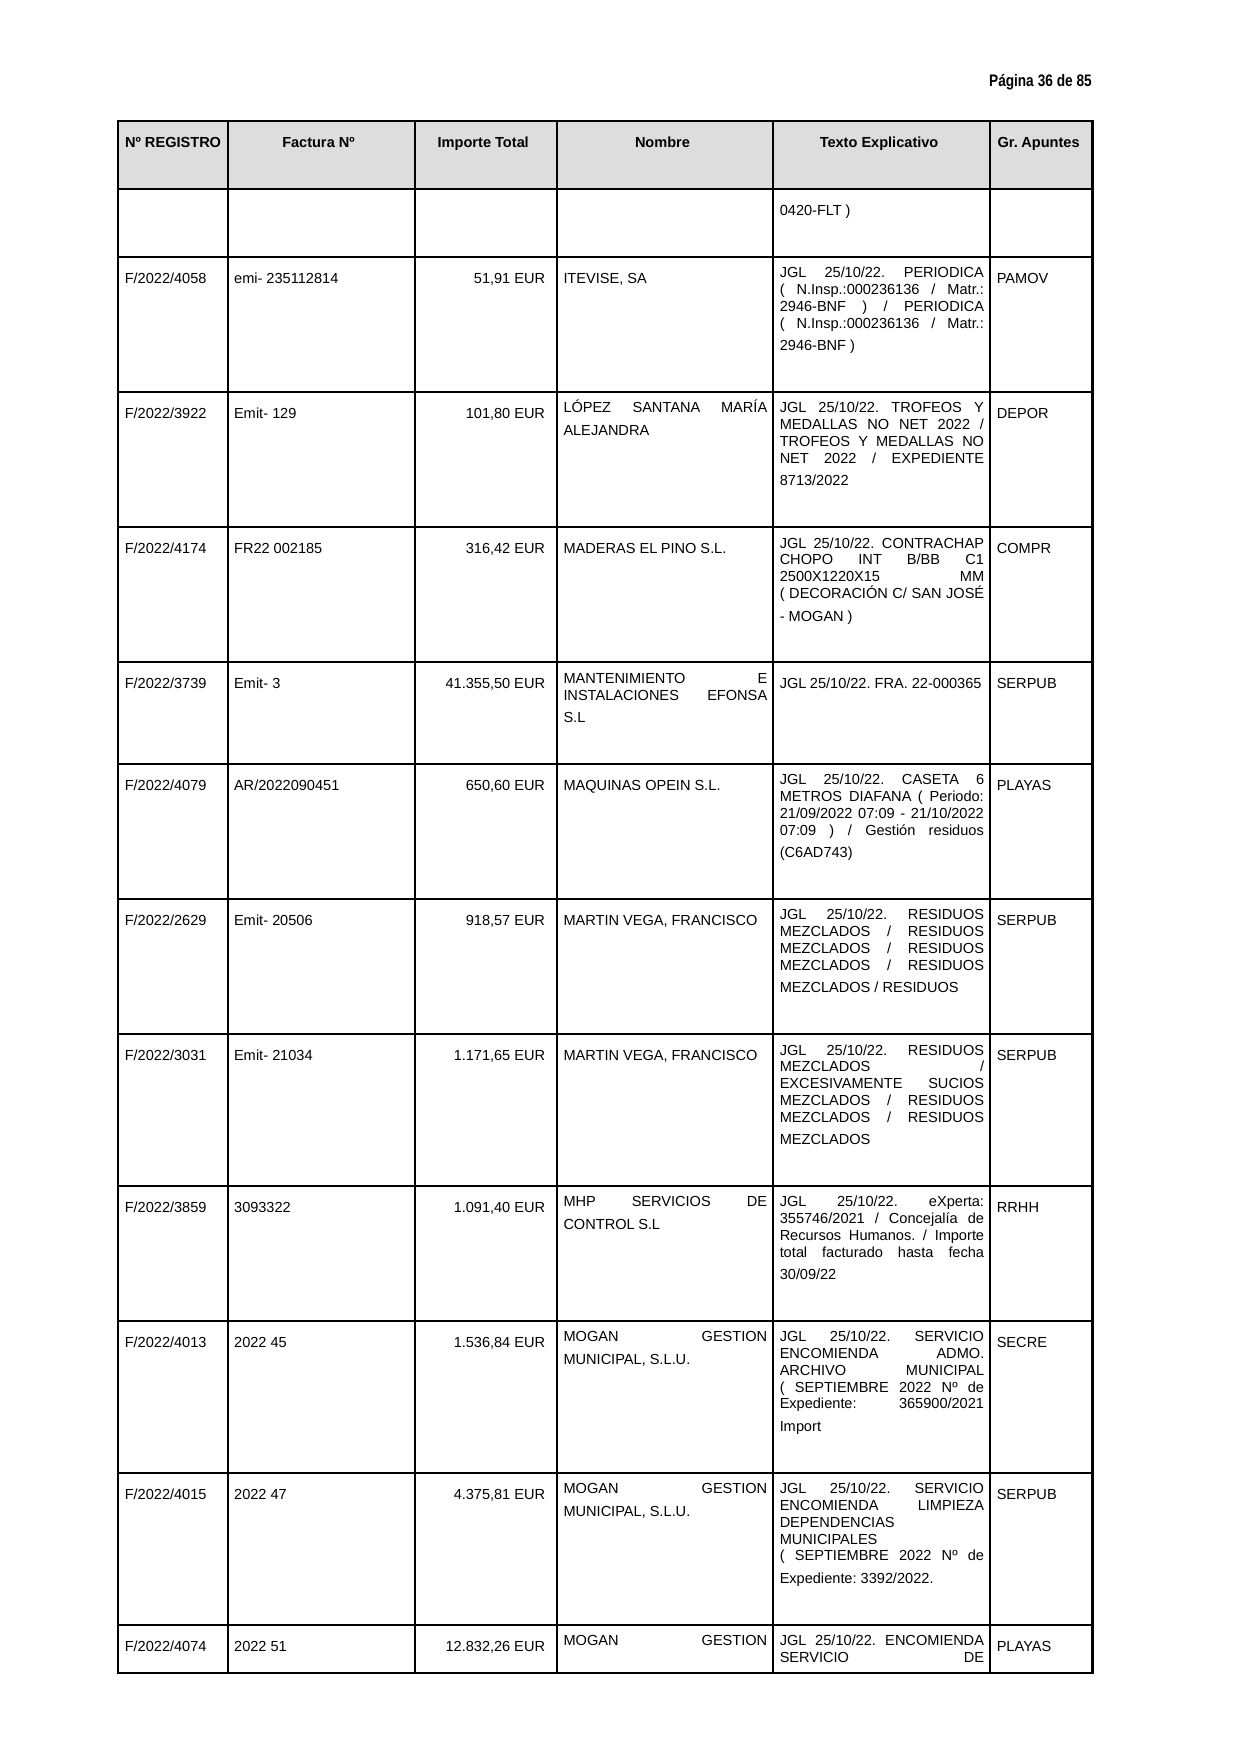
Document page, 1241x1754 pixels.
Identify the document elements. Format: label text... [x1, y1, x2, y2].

table_cell [558, 190, 772, 256]
table_cell F/2022/4058 [119, 258, 227, 391]
table_cell RRHH [991, 1187, 1091, 1320]
table_cell 101,80 EUR [416, 393, 556, 526]
table_cell 41.355,50 EUR [416, 663, 556, 763]
table_cell F/2022/4015 [119, 1474, 227, 1623]
table_cell Emit- 3 [229, 663, 414, 763]
table_cell SERPUB [991, 1474, 1091, 1623]
table_cell JGL 25/10/22. RESIDUOS MEZCLADOS / EXCESIVAMENTE SUCIOS MEZCLADOS / RESIDUOS MEZCLADOS / RESIDUOS MEZCLADOS [774, 1035, 989, 1185]
table_cell F/2022/4013 [119, 1322, 227, 1472]
table_cell 316,42 EUR [416, 528, 556, 661]
table_header Importe Total [416, 122, 556, 188]
table_cell PLAYAS [991, 765, 1091, 898]
table_cell JGL 25/10/22. SERVICIO ENCOMIENDA LIMPIEZA DEPENDENCIAS MUNICIPALES ( SEPTIEMBRE 2022 Nº de Expediente: 3392/2022. [774, 1474, 989, 1623]
table_cell JGL 25/10/22. CASETA 6 METROS DIAFANA ( Periodo: 21/09/2022 07:09 - 21/10/2022 07:09 ) / Gestión residuos (C6AD743) [774, 765, 989, 898]
table_cell emi- 235112814 [229, 258, 414, 391]
table_cell AR/2022090451 [229, 765, 414, 898]
table_cell 51,91 EUR [416, 258, 556, 391]
table_header Gr. Apuntes [991, 122, 1091, 188]
table_cell F/2022/3922 [119, 393, 227, 526]
table_cell SERPUB [991, 900, 1091, 1033]
table_cell JGL 25/10/22. FRA. 22-000365 [774, 663, 989, 763]
table_cell SERPUB [991, 1035, 1091, 1185]
table_cell PLAYAS [991, 1626, 1091, 1672]
table_cell [229, 190, 414, 256]
table_cell 2022 47 [229, 1474, 414, 1623]
table_cell Emit- 129 [229, 393, 414, 526]
table_cell JGL 25/10/22. eXperta: 355746/2021 / Concejalía de Recursos Humanos. / Importe total facturado hasta fecha 30/09/22 [774, 1187, 989, 1320]
table_cell 1.091,40 EUR [416, 1187, 556, 1320]
table_cell 12.832,26 EUR [416, 1626, 556, 1672]
table_cell 2022 45 [229, 1322, 414, 1472]
table_cell JGL 25/10/22. TROFEOS Y MEDALLAS NO NET 2022 / TROFEOS Y MEDALLAS NO NET 2022 / EXPEDIENTE 8713/2022 [774, 393, 989, 526]
table_header Nombre [558, 122, 772, 188]
table_cell PAMOV [991, 258, 1091, 391]
table_cell 1.171,65 EUR [416, 1035, 556, 1185]
table_cell MADERAS EL PINO S.L. [558, 528, 772, 661]
table_cell MARTIN VEGA, FRANCISCO [558, 1035, 772, 1185]
table_cell MAQUINAS OPEIN S.L. [558, 765, 772, 898]
table_cell MARTIN VEGA, FRANCISCO [558, 900, 772, 1033]
table_cell JGL 25/10/22. PERIODICA ( N.Insp.:000236136 / Matr.: 2946-BNF ) / PERIODICA ( N.Insp.:000236136 / Matr.: 2946-BNF ) [774, 258, 989, 391]
table_header Nº REGISTRO [119, 122, 227, 188]
table_cell MOGAN GESTION MUNICIPAL, S.L.U. [558, 1322, 772, 1472]
table_cell F/2022/4174 [119, 528, 227, 661]
table_cell SECRE [991, 1322, 1091, 1472]
table_cell MHP SERVICIOS DE CONTROL S.L [558, 1187, 772, 1320]
table_cell 4.375,81 EUR [416, 1474, 556, 1623]
table_cell F/2022/4079 [119, 765, 227, 898]
table_cell MOGAN GESTION MUNICIPAL, S.L.U. [558, 1474, 772, 1623]
table_cell 3093322 [229, 1187, 414, 1320]
table_cell DEPOR [991, 393, 1091, 526]
table_cell F/2022/3739 [119, 663, 227, 763]
table_cell JGL 25/10/22. ENCOMIENDA SERVICIO DE [774, 1626, 989, 1672]
table_cell 1.536,84 EUR [416, 1322, 556, 1472]
table_cell [991, 190, 1091, 256]
table_cell 2022 51 [229, 1626, 414, 1672]
table_cell SERPUB [991, 663, 1091, 763]
table_cell [119, 190, 227, 256]
table_cell JGL 25/10/22. CONTRACHAP CHOPO INT B/BB C1 2500X1220X15 MM ( DECORACIÓN C/ SAN JOSÉ - MOGAN ) [774, 528, 989, 661]
table_cell COMPR [991, 528, 1091, 661]
table_cell [416, 190, 556, 256]
table_cell F/2022/4074 [119, 1626, 227, 1672]
table_header Factura Nº [229, 122, 414, 188]
table_cell MANTENIMIENTO E INSTALACIONES EFONSA S.L [558, 663, 772, 763]
table_cell FR22 002185 [229, 528, 414, 661]
table_cell F/2022/3031 [119, 1035, 227, 1185]
table_cell ITEVISE, SA [558, 258, 772, 391]
table_cell 0420-FLT ) [774, 190, 989, 256]
table_cell JGL 25/10/22. RESIDUOS MEZCLADOS / RESIDUOS MEZCLADOS / RESIDUOS MEZCLADOS / RESIDUOS MEZCLADOS / RESIDUOS [774, 900, 989, 1033]
table_cell LÓPEZ SANTANA MARÍA ALEJANDRA [558, 393, 772, 526]
table_cell F/2022/3859 [119, 1187, 227, 1320]
table_cell Emit- 20506 [229, 900, 414, 1033]
table_cell MOGAN GESTION [558, 1626, 772, 1672]
table_cell 650,60 EUR [416, 765, 556, 898]
table_cell Emit- 21034 [229, 1035, 414, 1185]
table_header Texto Explicativo [774, 122, 989, 188]
table_cell 918,57 EUR [416, 900, 556, 1033]
table_cell JGL 25/10/22. SERVICIO ENCOMIENDA ADMO. ARCHIVO MUNICIPAL ( SEPTIEMBRE 2022 Nº de Expediente: 365900/2021 Import [774, 1322, 989, 1472]
table_cell F/2022/2629 [119, 900, 227, 1033]
